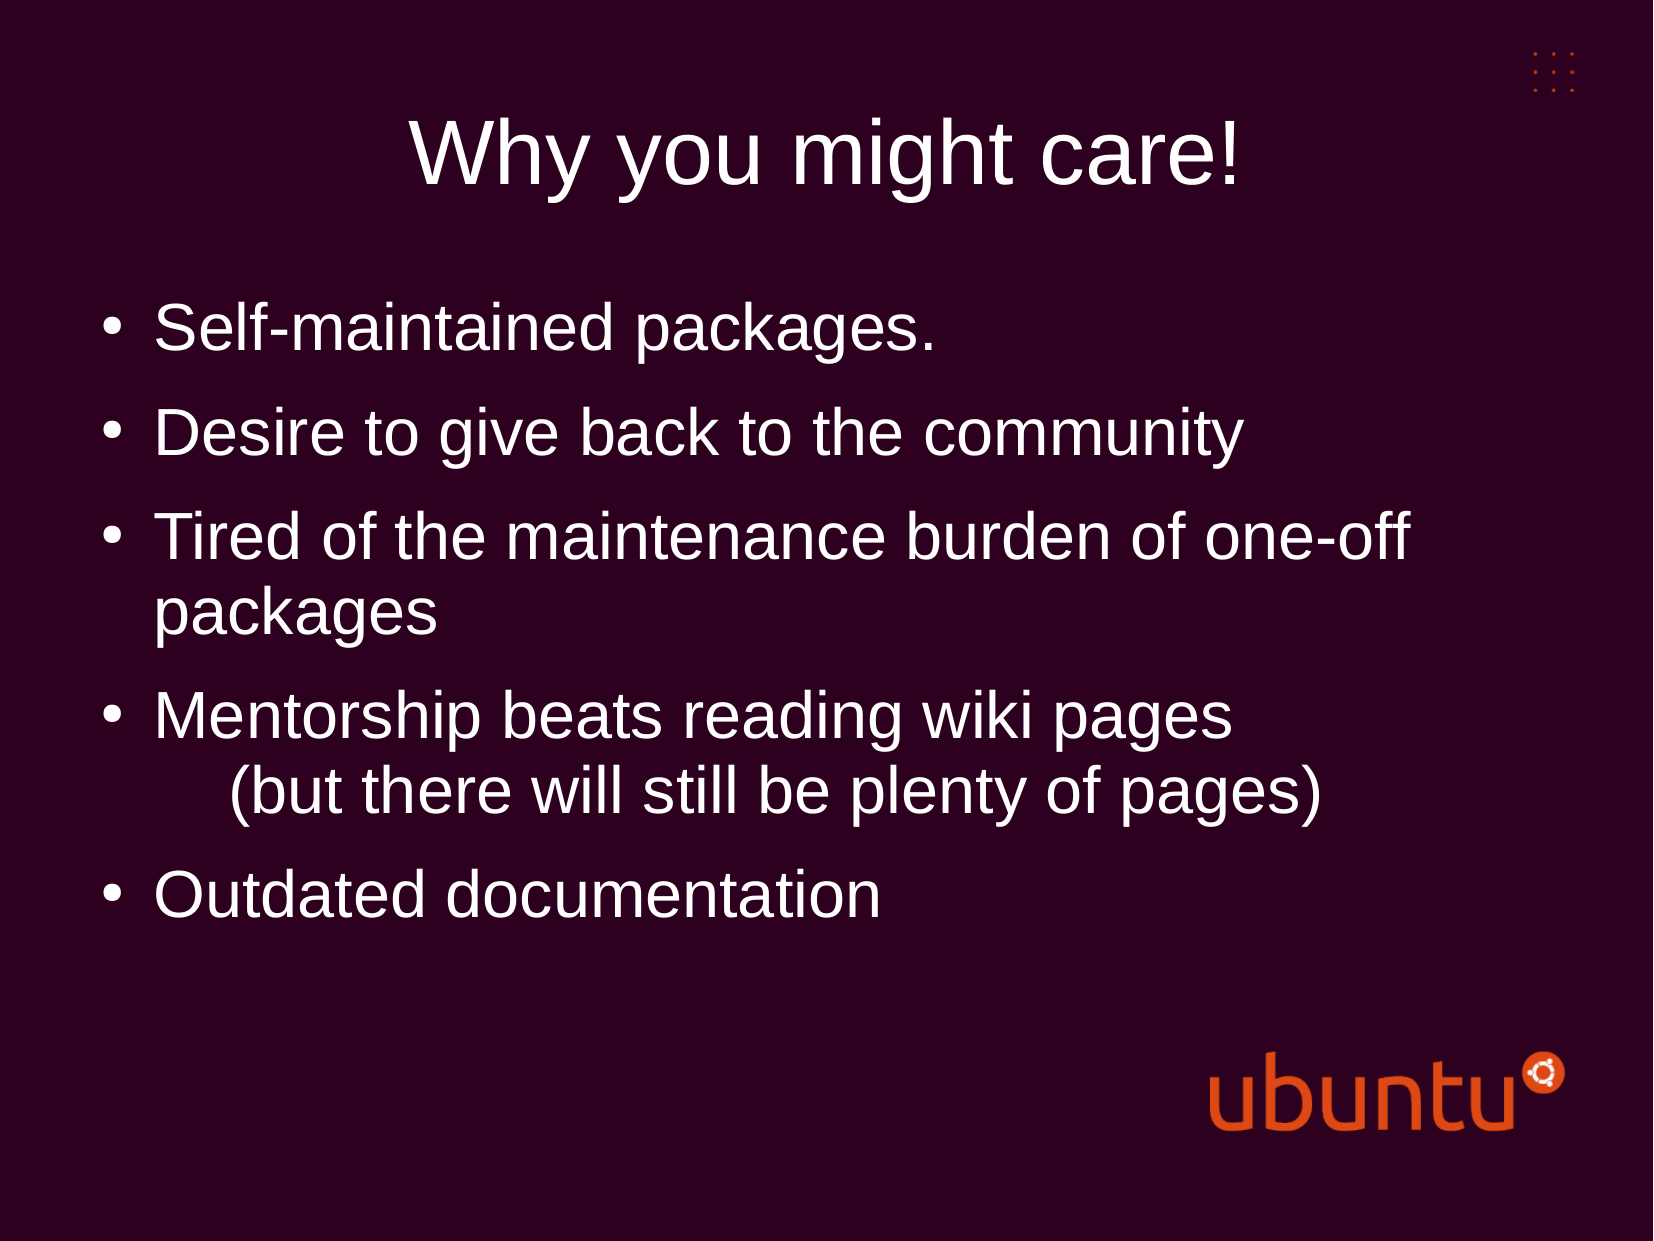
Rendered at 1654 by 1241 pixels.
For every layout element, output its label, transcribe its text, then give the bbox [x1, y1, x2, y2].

picture [1121, 960, 1653, 1223]
list Self-maintained packages. Desire to give back to the community Tired of the maintenance burden of one-off packages Mentorship beats reading wiki pages (but there will still be plenty of pages) Outdated documentation [82, 290, 1571, 1010]
title Why you might care! [82, 49, 1571, 257]
picture [1571, 49, 1575, 94]
